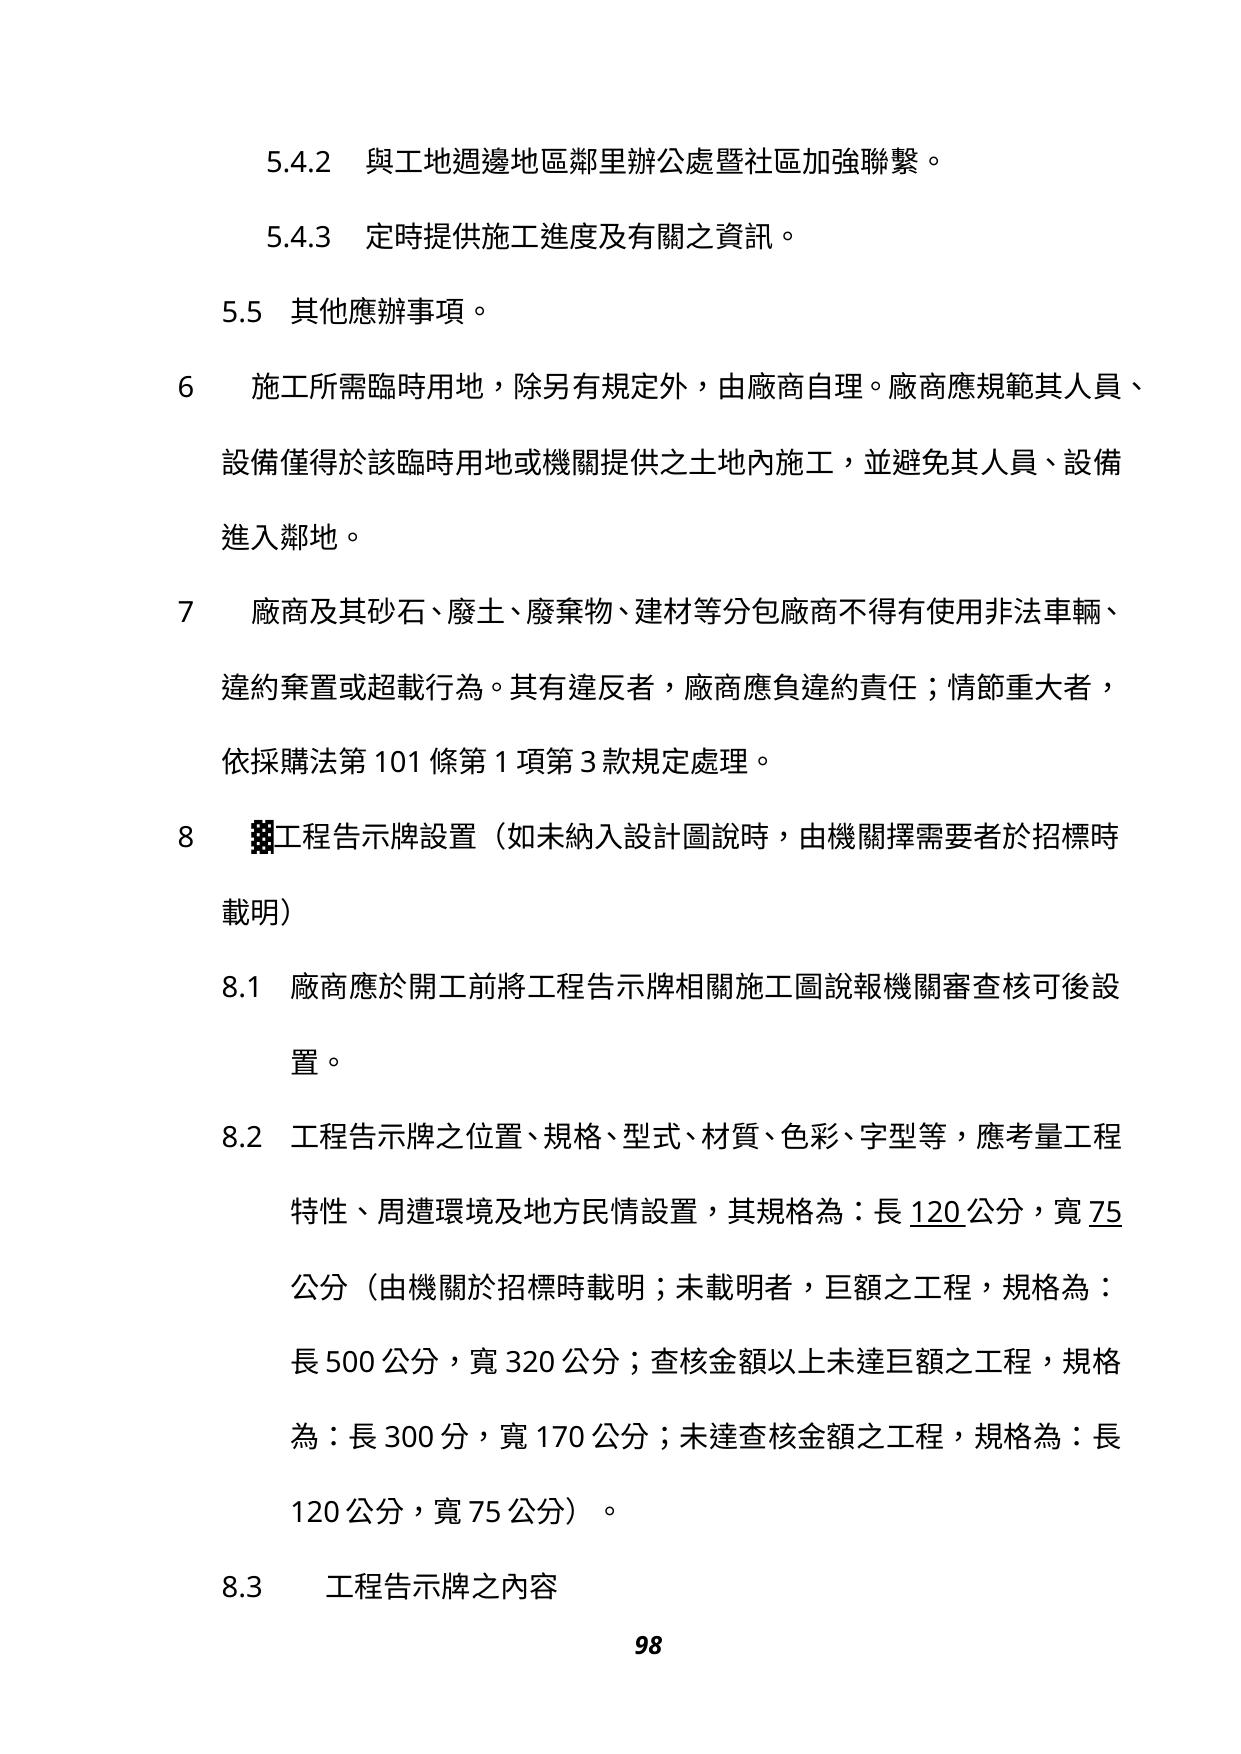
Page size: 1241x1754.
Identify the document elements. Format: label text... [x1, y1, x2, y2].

list 廠商應於開工前將工程告示牌相關施工圖說報機關審查核可後設置。 [221, 948, 1122, 1098]
list 施工所需臨時用地，除另有規定外，由廠商自理。廠商應規範其人員、設備僅得於該臨時用地或機關提供之土地內施工，並避免其人員、設備進入鄰地。 [177, 348, 1122, 573]
list 與工地週邊地區鄰里辦公處暨社區加強聯繫。 [266, 123, 1122, 198]
list ▓工程告示牌設置（如未納入設計圖說時，由機關擇需要者於招標時載明） [177, 798, 1122, 948]
list 廠商及其砂石、廢土、廢棄物、建材等分包廠商不得有使用非法車輛、違約棄置或超載行為。其有違反者，廠商應負違約責任；情節重大者，依採購法第101條第1項第3款規定處理。 [177, 573, 1122, 798]
list 定時提供施工進度及有關之資訊。 [266, 198, 1122, 273]
list 工程告示牌之內容 [221, 1548, 1122, 1623]
list 工程告示牌之位置、規格、型式、材質、色彩、字型等，應考量工程特性、周遭環境及地方民情設置，其規格為：長120公分，寬75公分（由機關於招標時載明；未載明者，巨額之工程，規格為：長500公分，寬320公分；查核金額以上未達巨額之工程，規格為：長300分，寬170公分；未達查核金額之工程，規格為：長120公分，寬75公分）。 [221, 1098, 1122, 1548]
list 其他應辦事項。 [221, 273, 1122, 348]
